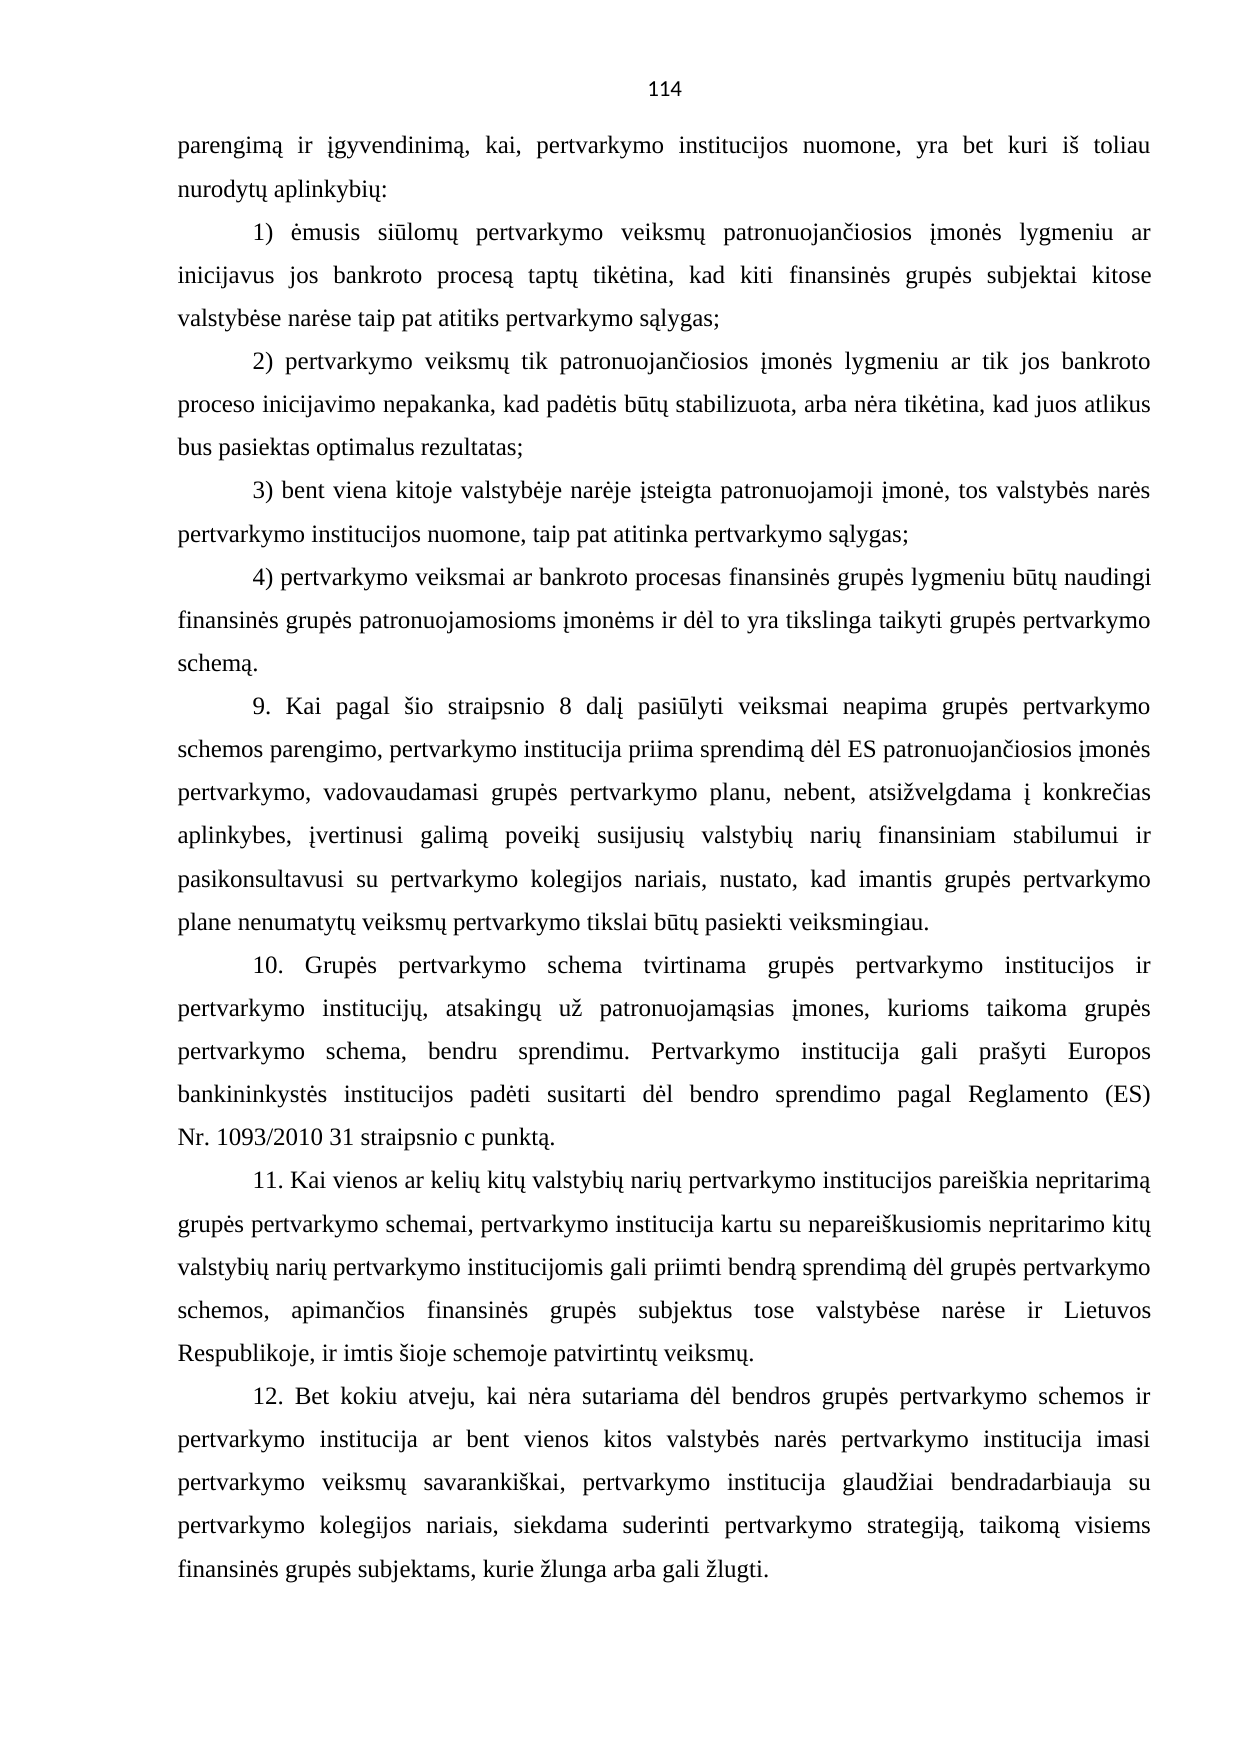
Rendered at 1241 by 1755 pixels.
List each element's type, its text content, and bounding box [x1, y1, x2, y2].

text 2) pertvarkymo veiksmų tik patronuojančiosios įmonės lygmeniu ar tik jos bankroto proceso inicijavimo nepakanka, kad padėtis būtų stabilizuota, arba nėra tikėtina, kad juos atlikus bus pasiektas optimalus rezultatas; [177, 346, 1152, 461]
text 9. Kai pagal šio straipsnio 8 dalį pasiūlyti veiksmai neapima grupės pertvarkymo schemos parengimo, pertvarkymo institucija priima sprendimą dėl ES patronuojančiosios įmonės pertvarkymo, vadovaudamasi grupės pertvarkymo planu, nebent, atsižvelgdama į konkrečias aplinkybes, įvertinusi galimą poveikį susijusių valstybių narių finansiniam stabilumui ir pasikonsultavusi su pertvarkymo kolegijos nariais, nustato, kad imantis grupės pertvarkymo plane nenumatytų veiksmų pertvarkymo tikslai būtų pasiekti veiksmingiau. [177, 691, 1152, 936]
text 1) ėmusis siūlomų pertvarkymo veiksmų patronuojančiosios įmonės lygmeniu ar inicijavus jos bankroto procesą taptų tikėtina, kad kiti finansinės grupės subjektai kitose valstybėse narėse taip pat atitiks pertvarkymo sąlygas; [177, 217, 1152, 332]
text 3) bent viena kitoje valstybėje narėje įsteigta patronuojamoji įmonė, tos valstybės narės pertvarkymo institucijos nuomone, taip pat atitinka pertvarkymo sąlygas; [177, 476, 1152, 547]
text 4) pertvarkymo veiksmai ar bankroto procesas finansinės grupės lygmeniu būtų naudingi finansinės grupės patronuojamosioms įmonėms ir dėl to yra tikslinga taikyti grupės pertvarkymo schemą. [177, 562, 1152, 677]
text 12. Bet kokiu atveju, kai nėra sutariama dėl bendros grupės pertvarkymo schemos ir pertvarkymo institucija ar bent vienos kitos valstybės narės pertvarkymo institucija imasi pertvarkymo veiksmų savarankiškai, pertvarkymo institucija glaudžiai bendradarbiauja su pertvarkymo kolegijos nariais, siekdama suderinti pertvarkymo strategiją, taikomą visiems finansinės grupės subjektams, kurie žlunga arba gali žlugti. [177, 1381, 1152, 1582]
text 11. Kai vienos ar kelių kitų valstybių narių pertvarkymo institucijos pareiškia nepritarimą grupės pertvarkymo schemai, pertvarkymo institucija kartu su nepareiškusiomis nepritarimo kitų valstybių narių pertvarkymo institucijomis gali priimti bendrą sprendimą dėl grupės pertvarkymo schemos, apimančios finansinės grupės subjektus tose valstybėse narėse ir Lietuvos Respublikoje, ir imtis šioje schemoje patvirtintų veiksmų. [177, 1166, 1152, 1367]
text 10. Grupės pertvarkymo schema tvirtinama grupės pertvarkymo institucijos ir pertvarkymo institucijų, atsakingų už patronuojamąsias įmones, kurioms taikoma grupės pertvarkymo schema, bendru sprendimu. Pertvarkymo institucija gali prašyti Europos bankininkystės institucijos padėti susitarti dėl bendro sprendimo pagal Reglamento (ES) Nr. 1093/2010 31 straipsnio c punktą. [177, 950, 1152, 1151]
text parengimą ir įgyvendinimą, kai, pertvarkymo institucijos nuomone, yra bet kuri iš toliau nurodytų aplinkybių: [177, 131, 1152, 202]
